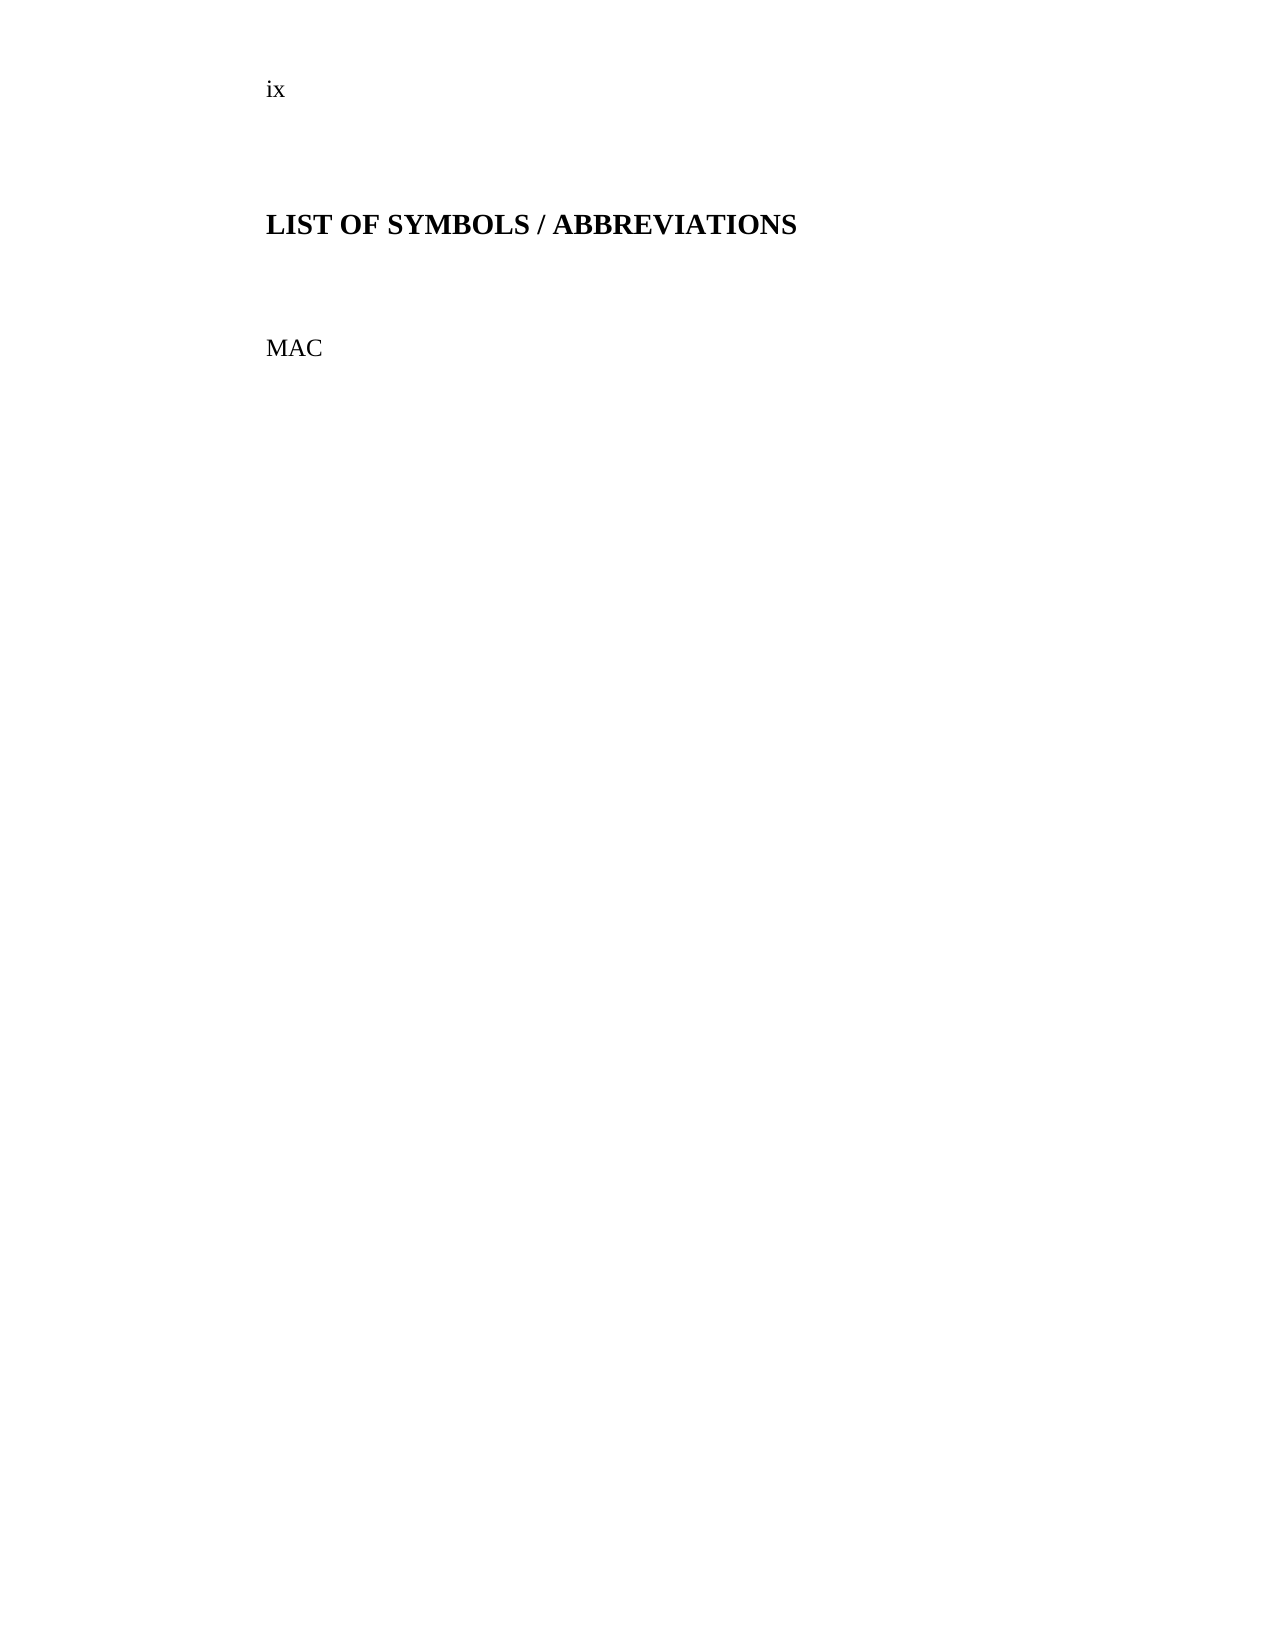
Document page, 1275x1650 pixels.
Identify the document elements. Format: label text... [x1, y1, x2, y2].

subtitle LIST OF SYMBOLS / ABBREVIATIONS [207, 207, 1157, 241]
text MAC [207, 333, 1157, 361]
